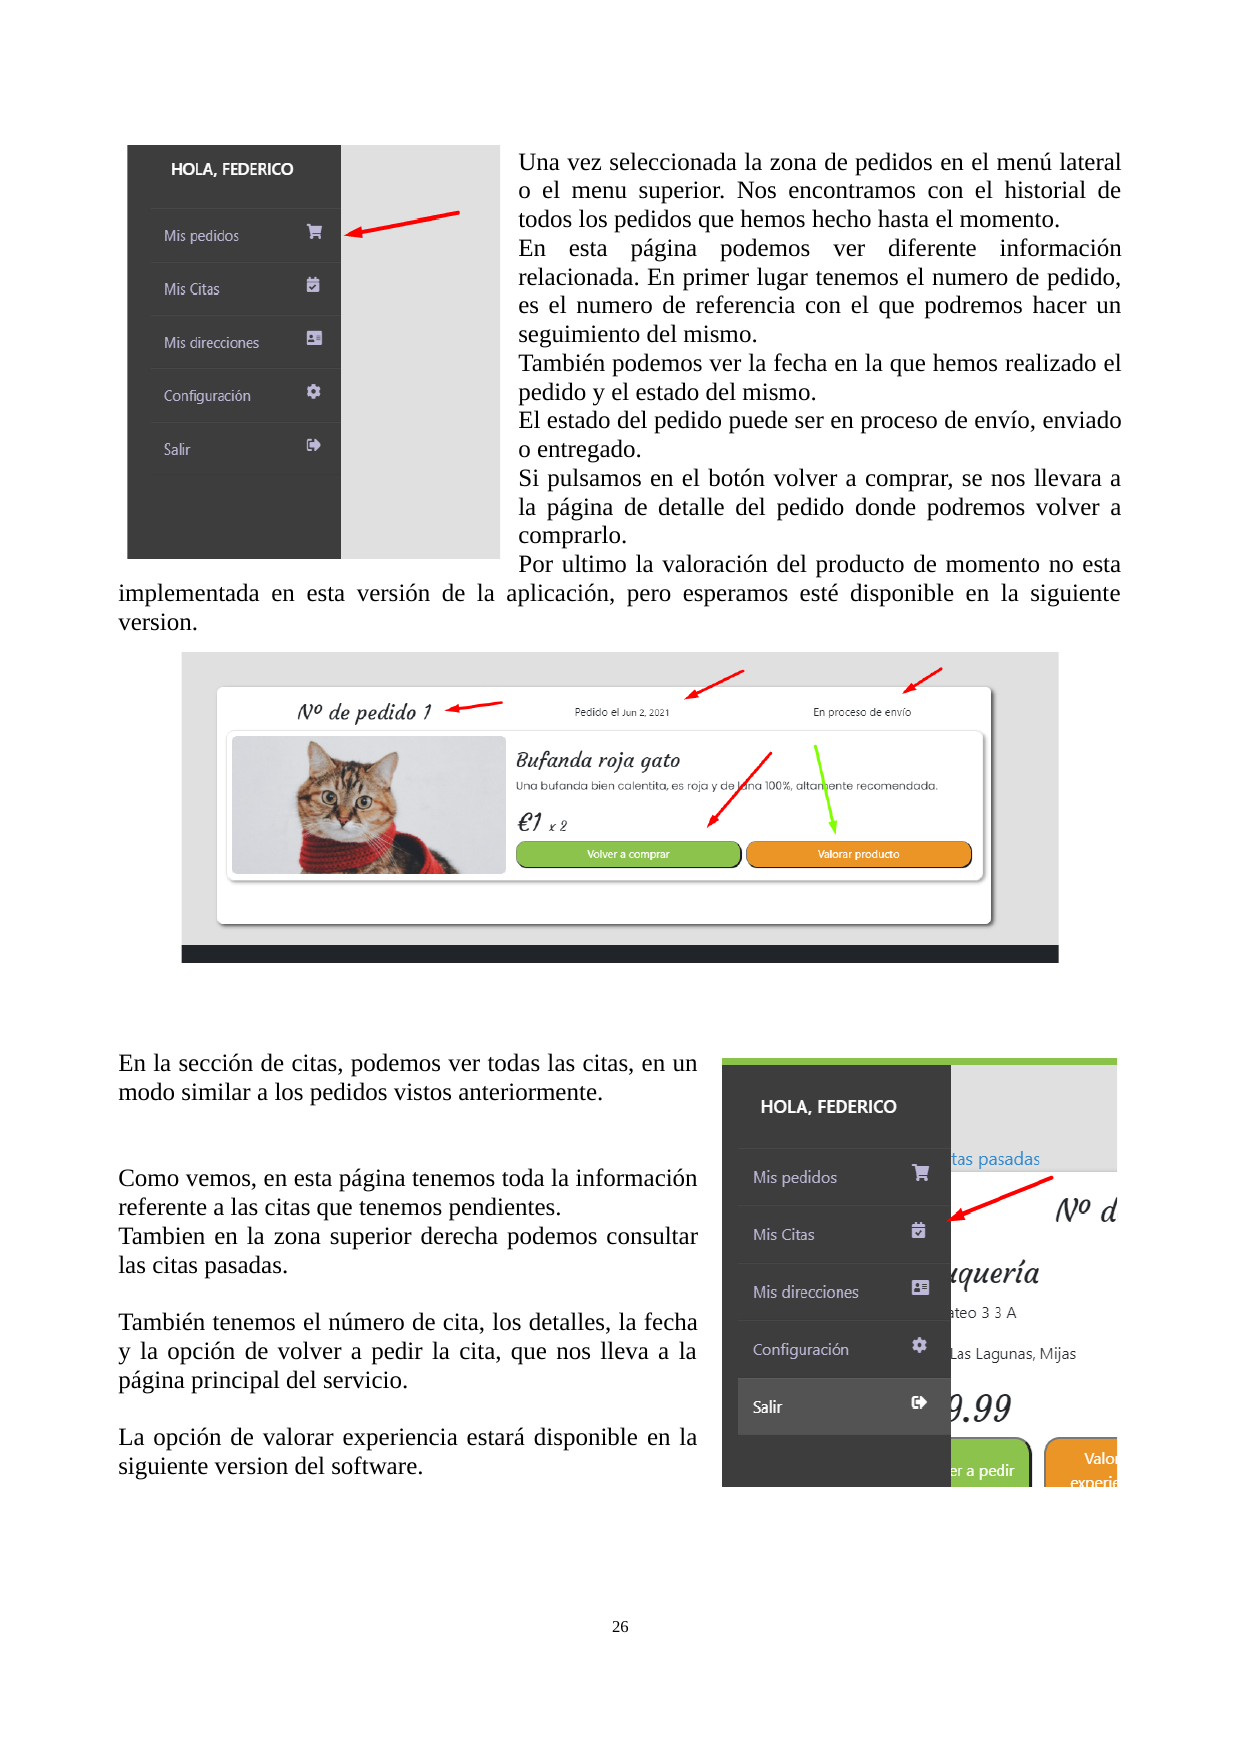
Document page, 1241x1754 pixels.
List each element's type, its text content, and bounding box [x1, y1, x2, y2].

picture [181, 652, 1059, 963]
text También tenemos el número de cita, los detalles, la fecha y la opción de volver a pedir la cita, que nos lleva a la página principal del servicio. [118, 1307, 722, 1393]
text En la sección de citas, podemos ver todas las citas, en un modo similar a los pedidos vistos anteriormente. [118, 1048, 1122, 1106]
text En esta página podemos ver diferente información relacionada. En primer lugar tenemos el numero de pedido, es el numero de referencia con el que podremos hacer un seguimiento del mismo. [501, 233, 1122, 348]
text Como vemos, en esta página tenemos toda la información referente a las citas que tenemos pendientes. [118, 1163, 722, 1221]
text El estado del pedido puede ser en proceso de envío, enviado o entregado. [501, 406, 1122, 463]
text Si pulsamos en el botón volver a comprar, se nos llevara a la página de detalle del pedido donde podremos volver a comprarlo. [501, 463, 1122, 549]
text Tambien en la zona superior derecha podemos consultar las citas pasadas. [118, 1221, 722, 1278]
text Por ultimo la valoración del producto de momento no esta implementada en esta versión de la aplicación, pero esperamos esté disponible en la siguiente version. [118, 549, 1122, 636]
text La opción de valorar experiencia estará disponible en la siguiente version del software. [118, 1422, 722, 1480]
picture [722, 1058, 1118, 1487]
text También podemos ver la fecha en la que hemos realizado el pedido y el estado del mismo. [501, 348, 1122, 406]
picture [127, 145, 501, 559]
text Una vez seleccionada la zona de pedidos en el menú lateral o el menu superior. Nos encontramos con el historial de todos los pedidos que hemos hecho hasta el momento. [501, 147, 1122, 233]
